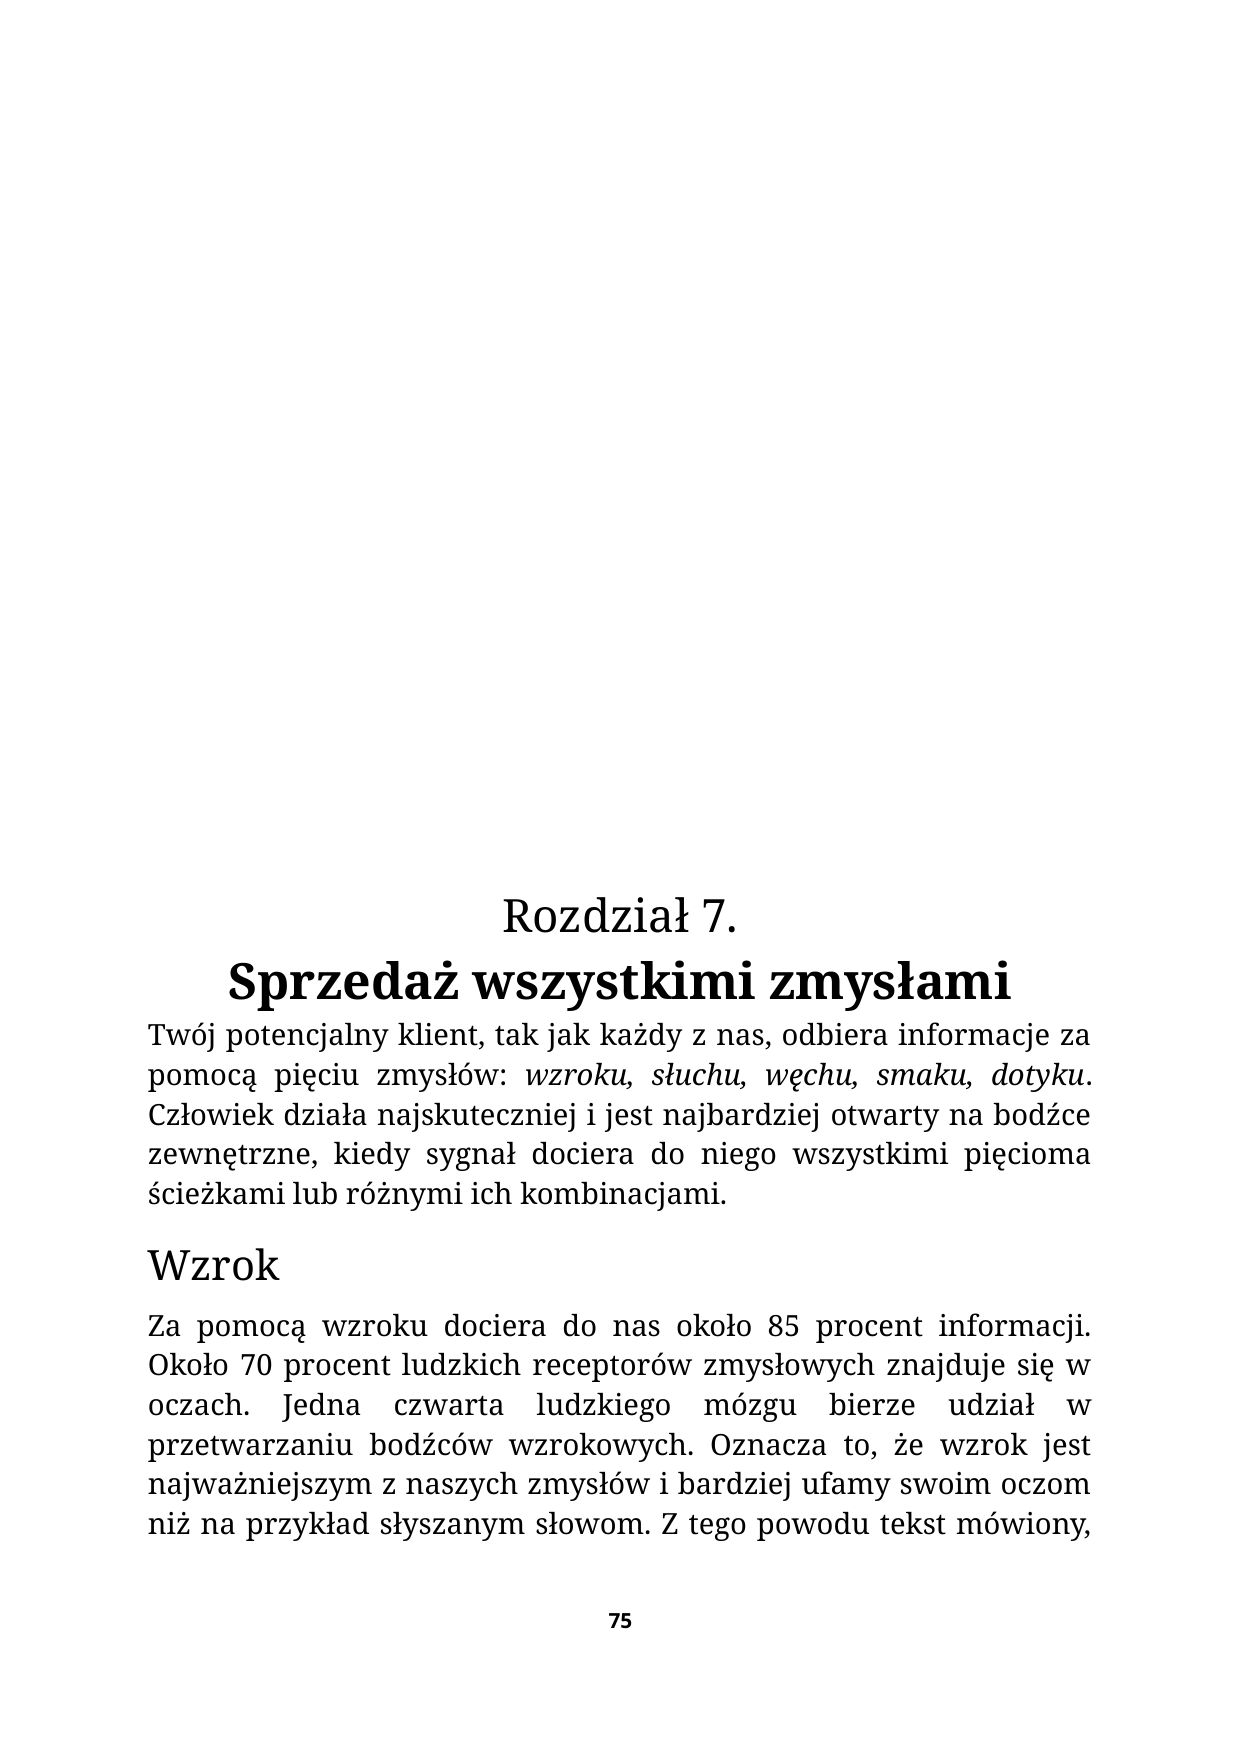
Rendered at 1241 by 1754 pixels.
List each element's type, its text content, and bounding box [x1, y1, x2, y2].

text Za pomocą wzroku dociera do nas około 85 procent informacji. Około 70 procent ludzkich receptorów zmysłowych znajduje się w oczach. Jedna czwarta ludzkiego mózgu bierze udział w przetwarzaniu bodźców wzrokowych. Oznacza to, że wzrok jest najważniejszym z naszych zmysłów i bardziej ufamy swoim oczom niż na przykład słyszanym słowom. Z tego powodu tekst mówiony, [148, 1305, 1093, 1543]
text Sprzedaż wszystkimi zmysłami [148, 946, 1093, 1014]
text Wzrok [148, 1236, 1093, 1292]
text Rozdział 7. [148, 884, 1093, 946]
text Twój potencjalny klient, tak jak każdy z nas, odbiera informacje za pomocą pięciu zmysłów: wzroku, słuchu, węchu, smaku, dotyku. Człowiek działa najskuteczniej i jest najbardziej otwarty na bodźce zewnętrzne, kiedy sygnał dociera do niego wszystkimi pięcioma ścieżkami lub różnymi ich kombinacjami. [148, 1014, 1093, 1213]
